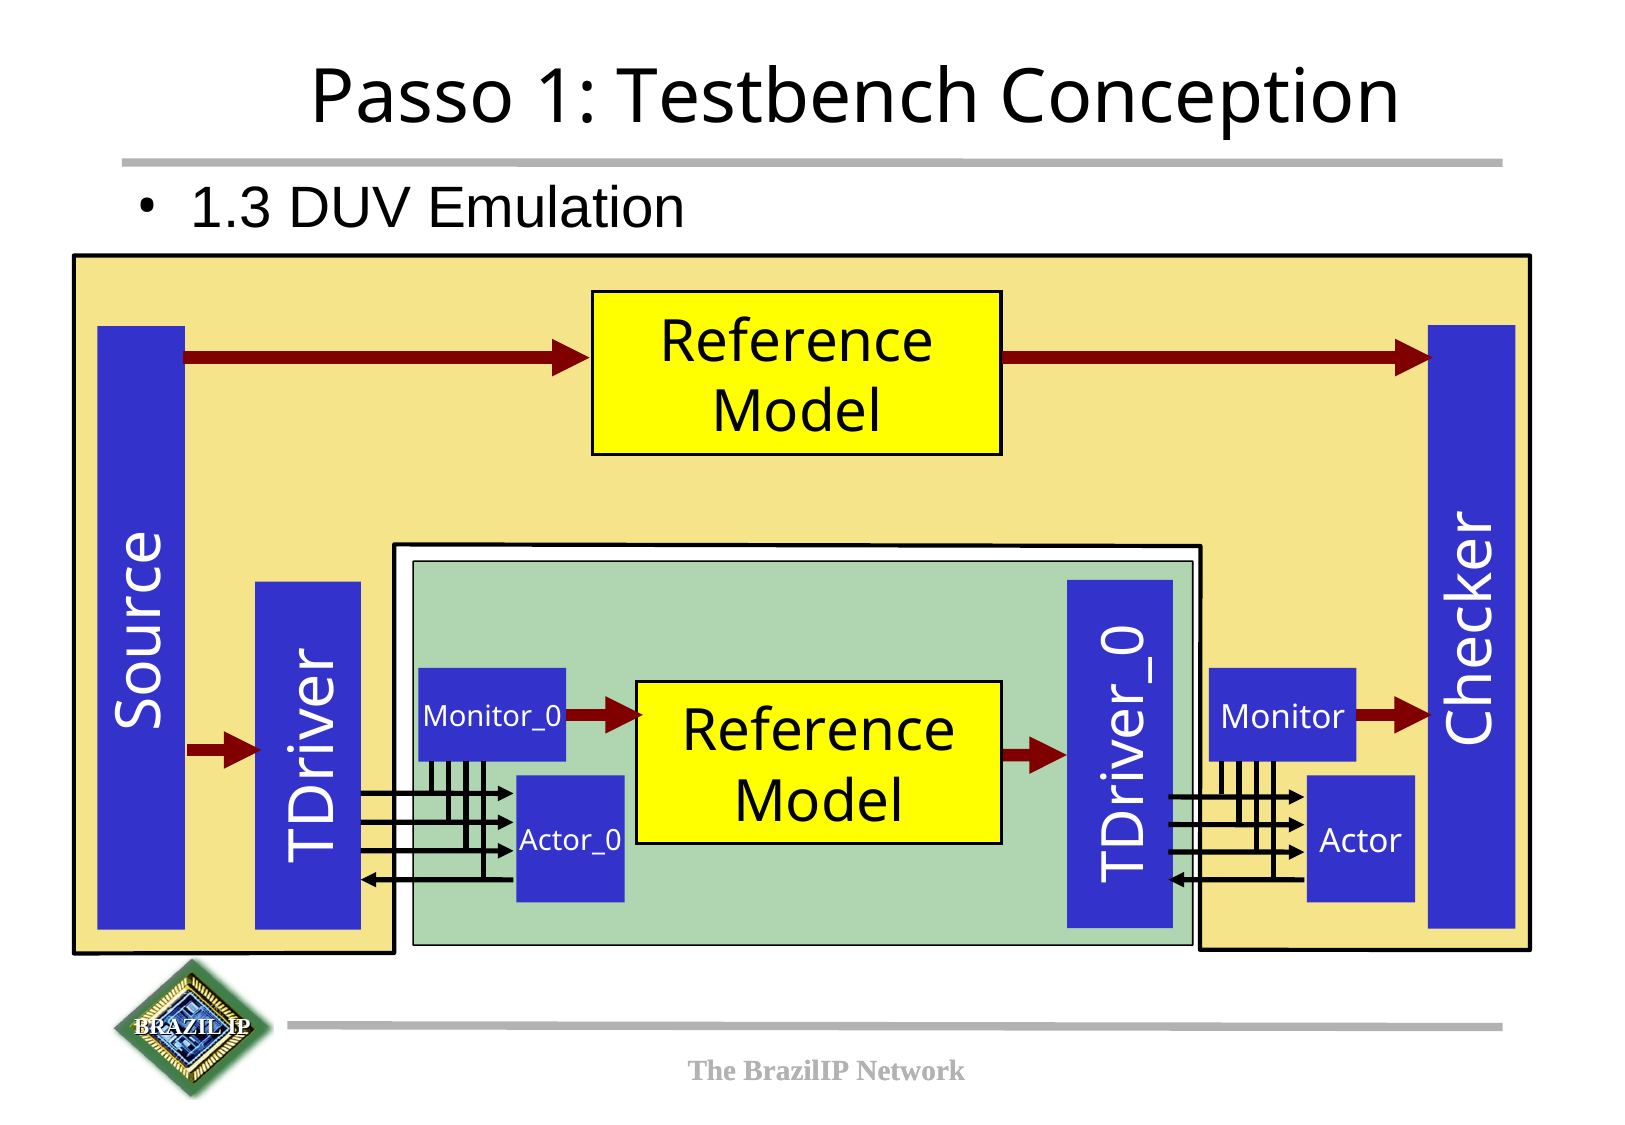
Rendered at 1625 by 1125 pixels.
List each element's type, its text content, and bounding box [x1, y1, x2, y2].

text_box [413, 561, 1193, 794]
text_box 1.3 DUV Emulation [121, 160, 1487, 256]
text_box Reference Model [592, 291, 1002, 455]
text_box Monitor_0 [418, 667, 567, 762]
text_box [1242, 800, 1254, 822]
text_box [361, 825, 395, 848]
text_box TDriver_0 [1067, 579, 1173, 929]
text_box Source [97, 326, 185, 930]
text_box [413, 854, 481, 877]
text_box [1173, 800, 1193, 822]
text_box Checker [1427, 325, 1516, 929]
text_box Actor_0 [516, 775, 625, 903]
text_box [469, 796, 481, 819]
text_box [1200, 828, 1254, 849]
text_box Actor [1306, 775, 1416, 903]
text_box TDriver [255, 581, 361, 930]
text_box Reference Model [636, 681, 1002, 844]
text_box [361, 796, 395, 819]
text_box [1259, 828, 1271, 849]
text_box [1224, 762, 1236, 794]
text_box [1259, 800, 1271, 822]
text_box Monitor [1208, 667, 1357, 762]
text_box [1242, 762, 1254, 794]
text_box [1200, 800, 1236, 822]
text_box [451, 796, 463, 819]
text_box [73, 255, 1530, 954]
text_box [413, 796, 446, 819]
text_box [1173, 828, 1193, 849]
text_box [469, 762, 481, 790]
text_box [434, 762, 446, 790]
text_box [1173, 855, 1193, 877]
text_box [413, 825, 463, 848]
text_box [469, 825, 481, 848]
text_box [451, 762, 463, 790]
text_box Passo 1: Testbench Conception [209, 48, 1503, 145]
text_box [413, 719, 1193, 946]
text_box [1200, 855, 1271, 877]
text_box [361, 854, 395, 879]
text_box [1259, 762, 1271, 794]
picture [108, 954, 274, 1100]
